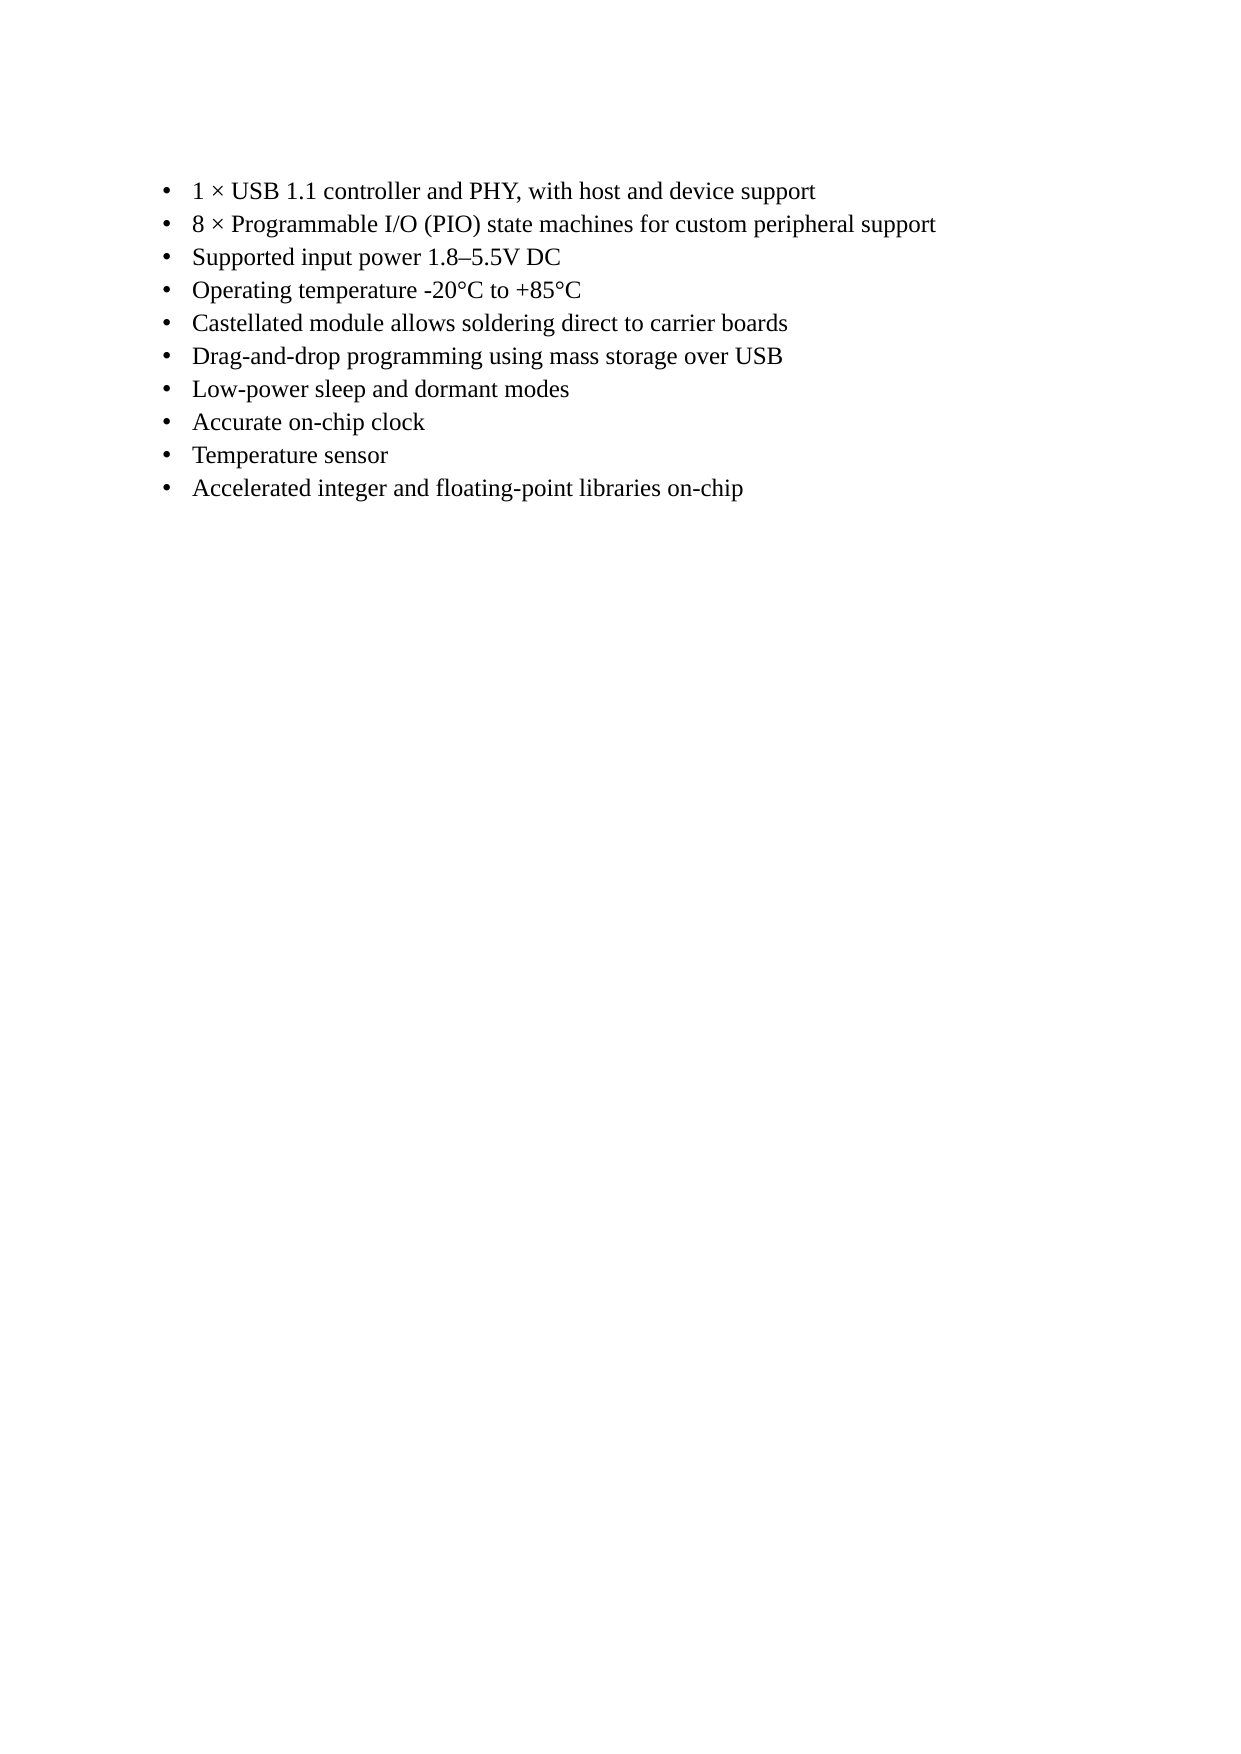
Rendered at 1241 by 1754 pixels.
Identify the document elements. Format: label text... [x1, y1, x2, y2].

list 1 × USB 1.1 controller and PHY, with host and device support [162, 176, 1122, 205]
list Operating temperature -20°C to +85°C [162, 275, 1122, 304]
list Accurate on-chip clock [162, 407, 1122, 436]
list Temperature sensor [162, 441, 1122, 469]
list Low-power sleep and dormant modes [162, 374, 1122, 403]
list Castellated module allows soldering direct to carrier boards [162, 308, 1122, 337]
list 8 × Programmable I/O (PIO) state machines for custom peripheral support [162, 209, 1122, 238]
list Drag-and-drop programming using mass storage over USB [162, 341, 1122, 370]
list Supported input power 1.8–5.5V DC [162, 242, 1122, 271]
list Accelerated integer and floating-point libraries on-chip [162, 473, 1122, 502]
